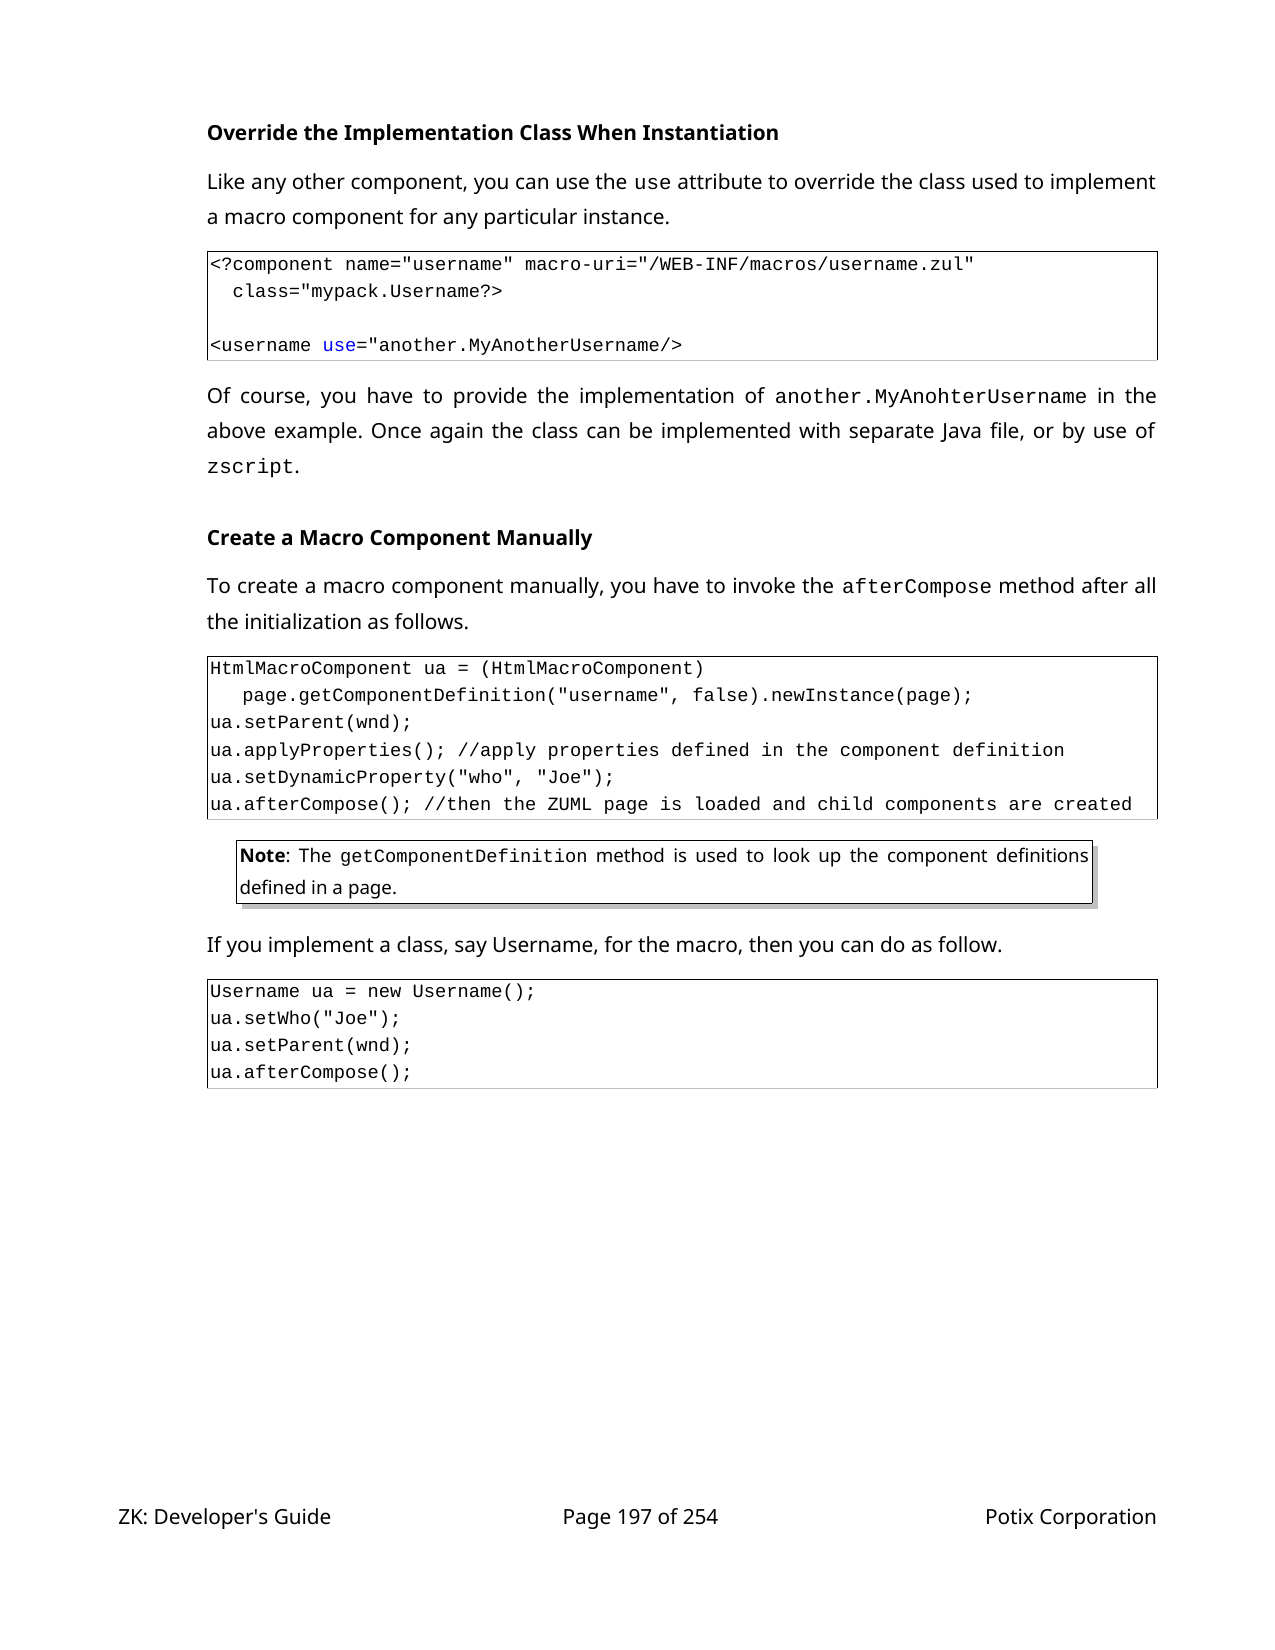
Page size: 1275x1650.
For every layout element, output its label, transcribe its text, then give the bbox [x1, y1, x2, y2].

text <?component name="username" macro-uri="/WEB-INF/macros/username.zul" [208, 252, 1157, 276]
text If you implement a class, say Username, for the macro, then you can do as follow. [207, 930, 1157, 958]
text Like any other component, you can use the use attribute to override the class used to implement a macro component for any particular instance. [207, 167, 1157, 231]
text Note: The getComponentDefinition method is used to look up the component definitions defined in a page. [237, 841, 1092, 903]
text Username ua = new Username(); [208, 980, 1157, 1003]
text Of course, you have to provide the implementation of another.MyAnohterUsername in the above example. Once again the class can be implemented with separate Java file, or by use of zscript. [207, 381, 1157, 480]
subtitle Override the Implementation Class When Instantiation [207, 118, 1157, 146]
text <username use="another.MyAnotherUsername/> [208, 333, 1157, 360]
subtitle Create a Macro Component Manually [207, 523, 1157, 551]
text To create a macro component manually, you have to invoke the afterCompose method after all the initialization as follows. [207, 571, 1157, 635]
text class="mypack.Username?> [208, 278, 1157, 303]
text ua.setWho("Joe"); [208, 1006, 1157, 1030]
text ua.setParent(wnd); [208, 1033, 1157, 1057]
text ua.afterCompose(); //then the ZUML page is loaded and child components are created [208, 792, 1157, 819]
text page.getComponentDefinition("username", false).newInstance(page); [208, 683, 1157, 707]
text ua.applyProperties(); //apply properties defined in the component definition [208, 737, 1157, 762]
text ua.afterCompose(); [208, 1060, 1157, 1088]
text HtmlMacroComponent ua = (HtmlMacroComponent) [208, 657, 1157, 680]
text ua.setDynamicProperty("who", "Joe"); [208, 764, 1157, 789]
text ua.setParent(wnd); [208, 710, 1157, 734]
